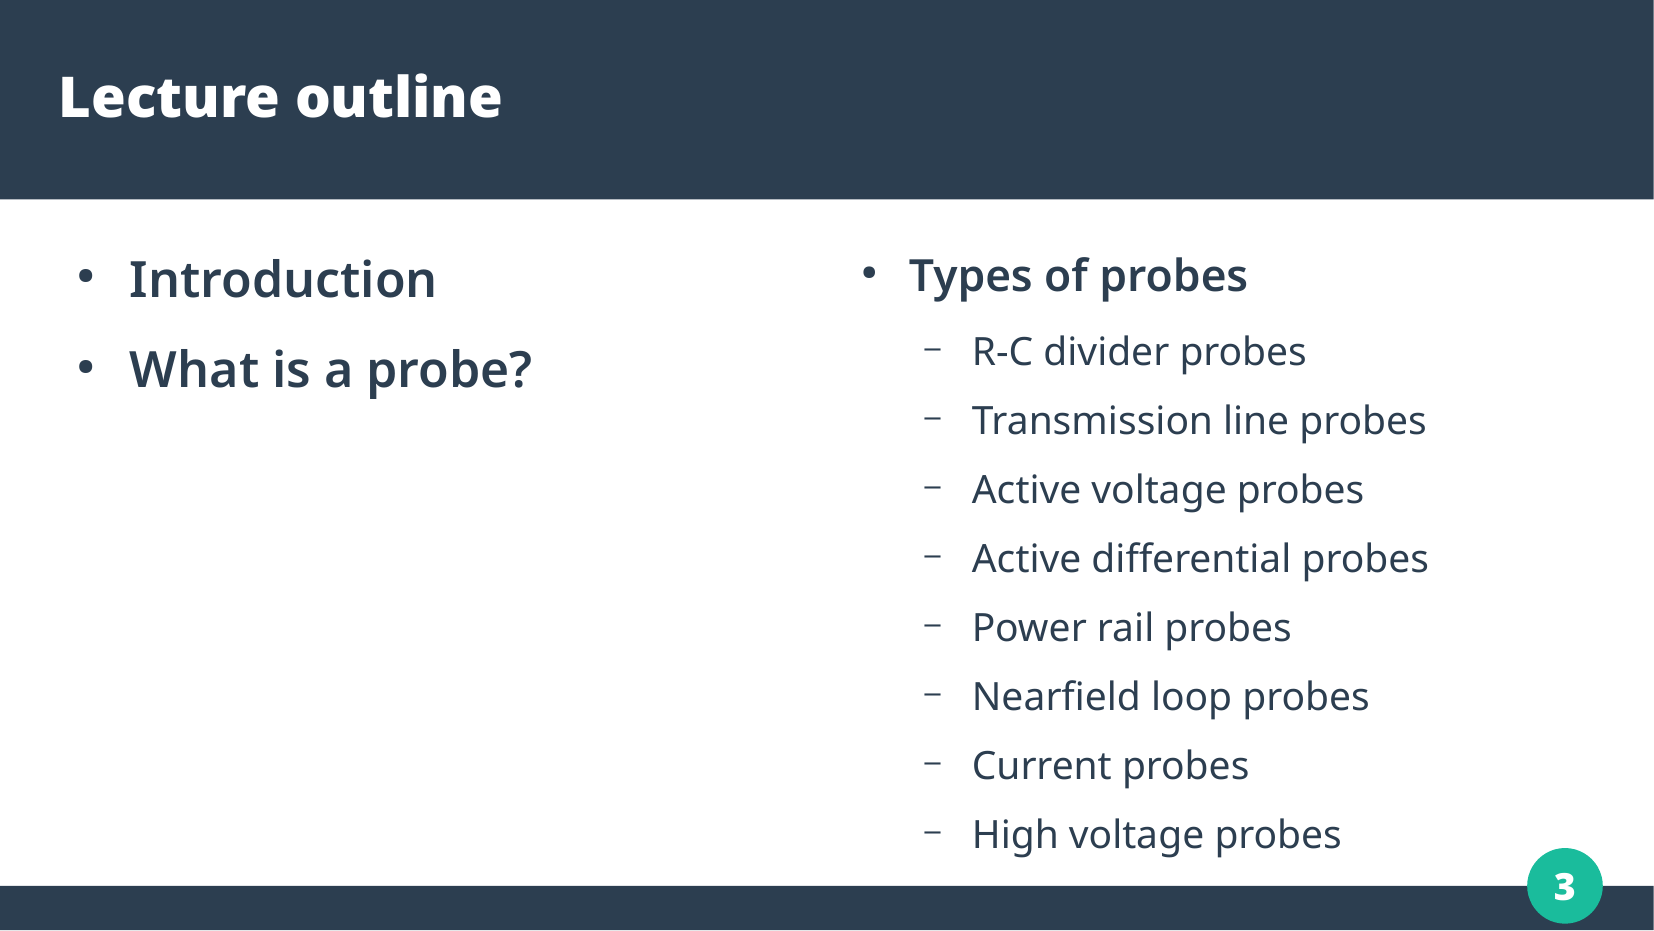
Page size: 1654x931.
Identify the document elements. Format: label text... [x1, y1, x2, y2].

list Types of probes R-C divider probes Transmission line probes Active voltage probes Active differential probes Power rail probes Nearfield loop probes Current probes High voltage probes [845, 243, 1596, 864]
list Introduction What is a probe? [59, 243, 809, 864]
title Lecture outline [59, 37, 1595, 155]
